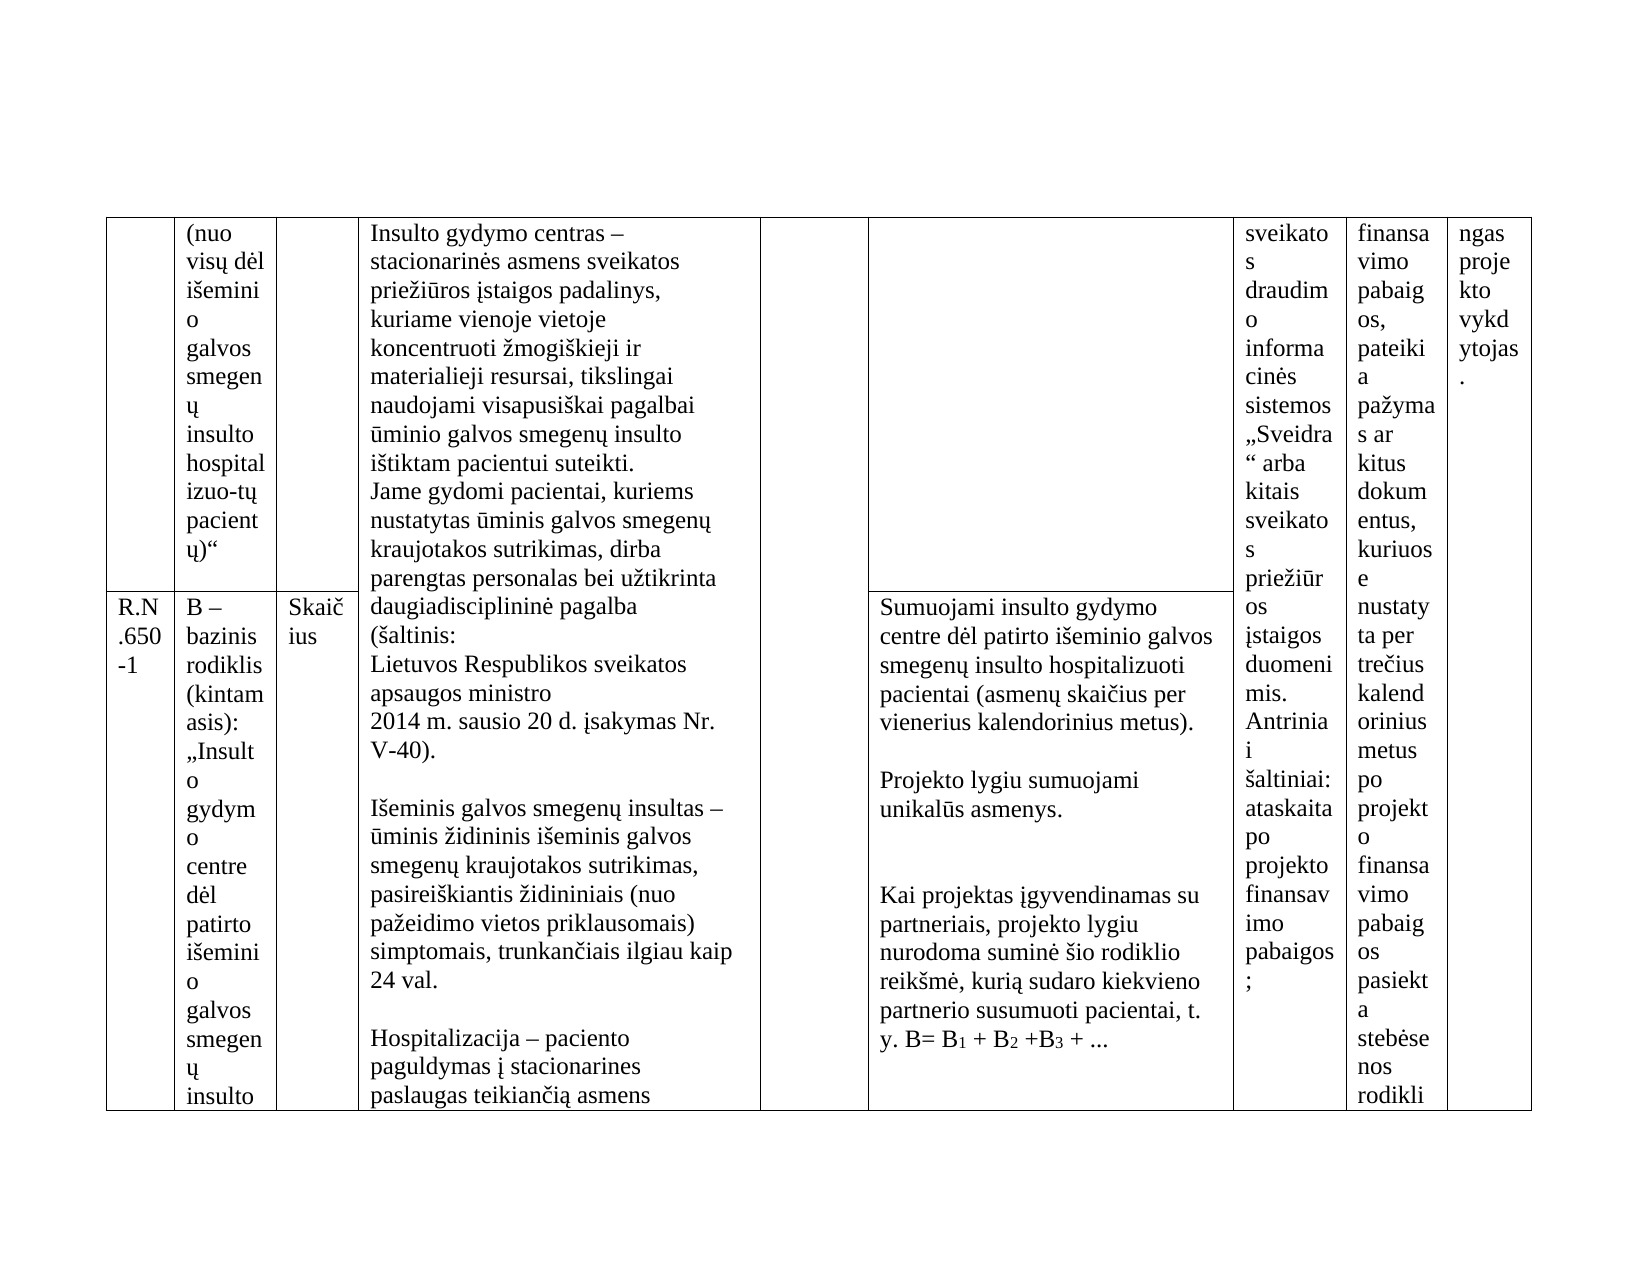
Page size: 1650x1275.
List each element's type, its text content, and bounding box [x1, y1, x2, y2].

table_cell [761, 218, 868, 1110]
table_cell ngas projekto vykdytojas. [1448, 218, 1531, 1110]
table_cell B – bazinis rodiklis (kintamasis): „Insulto gydymo centre dėl patirto išeminio galvos smegenų insulto [175, 592, 276, 1110]
table_cell Insulto gydymo centras – stacionarinės asmens sveikatos priežiūros įstaigos padalinys, kuriame vienoje vietoje koncentruoti žmogiškieji ir materialieji resursai, tikslingai naudojami visapusiškai pagalbai ūminio galvos smegenų insulto ištiktam pacientui suteikti. Jame gydomi pacientai, kuriems nustatytas ūminis galvos smegenų kraujotakos sutrikimas, dirba parengtas personalas bei užtikrinta daugiadisciplininė pagalba (šaltinis: Lietuvos Respublikos sveikatos apsaugos ministro 2014 m. sausio 20 d. įsakymas Nr. V-40). Išeminis galvos smegenų insultas – ūminis židininis išeminis galvos smegenų kraujotakos sutrikimas, pasireiškiantis židininiais (nuo pažeidimo vietos priklausomais) simptomais, trunkančiais ilgiau kaip 24 val. Hospitalizacija – paciento paguldymas į stacionarines paslaugas teikiančią asmens [359, 218, 760, 1110]
table_cell (nuo visų dėl išeminio galvos smegenų insulto hospitalizuo-tų pacientų)“ [175, 218, 276, 591]
table_cell Skaičius [277, 592, 358, 1110]
table_cell [869, 218, 1233, 591]
table_cell [277, 218, 358, 591]
table_cell finansavimo pabaigos, pateikia pažymas ar kitus dokumentus, kuriuose nustatyta per trečius kalendorinius metus po projekto finansavimo pabaigos pasiekta stebėsenos rodikli [1347, 218, 1447, 1110]
table_cell sveikatos draudimo informacinės sistemos „Sveidra“ arba kitais sveikatos priežiūros įstaigos duomenimis. Antriniai šaltiniai: ataskaita po projekto finansavimo pabaigos; [1234, 218, 1346, 1110]
table_cell R.N.650-1 [107, 592, 174, 1110]
table_cell [107, 218, 174, 591]
table_cell Sumuojami insulto gydymo centre dėl patirto išeminio galvos smegenų insulto hospitalizuoti pacientai (asmenų skaičius per vienerius kalendorinius metus). Projekto lygiu sumuojami unikalūs asmenys. Kai projektas įgyvendinamas su partneriais, projekto lygiu nurodoma suminė šio rodiklio reikšmė, kurią sudaro kiekvieno partnerio susumuoti pacientai, t. y. B= B1 + B2 +B3 + ... [869, 592, 1233, 1110]
